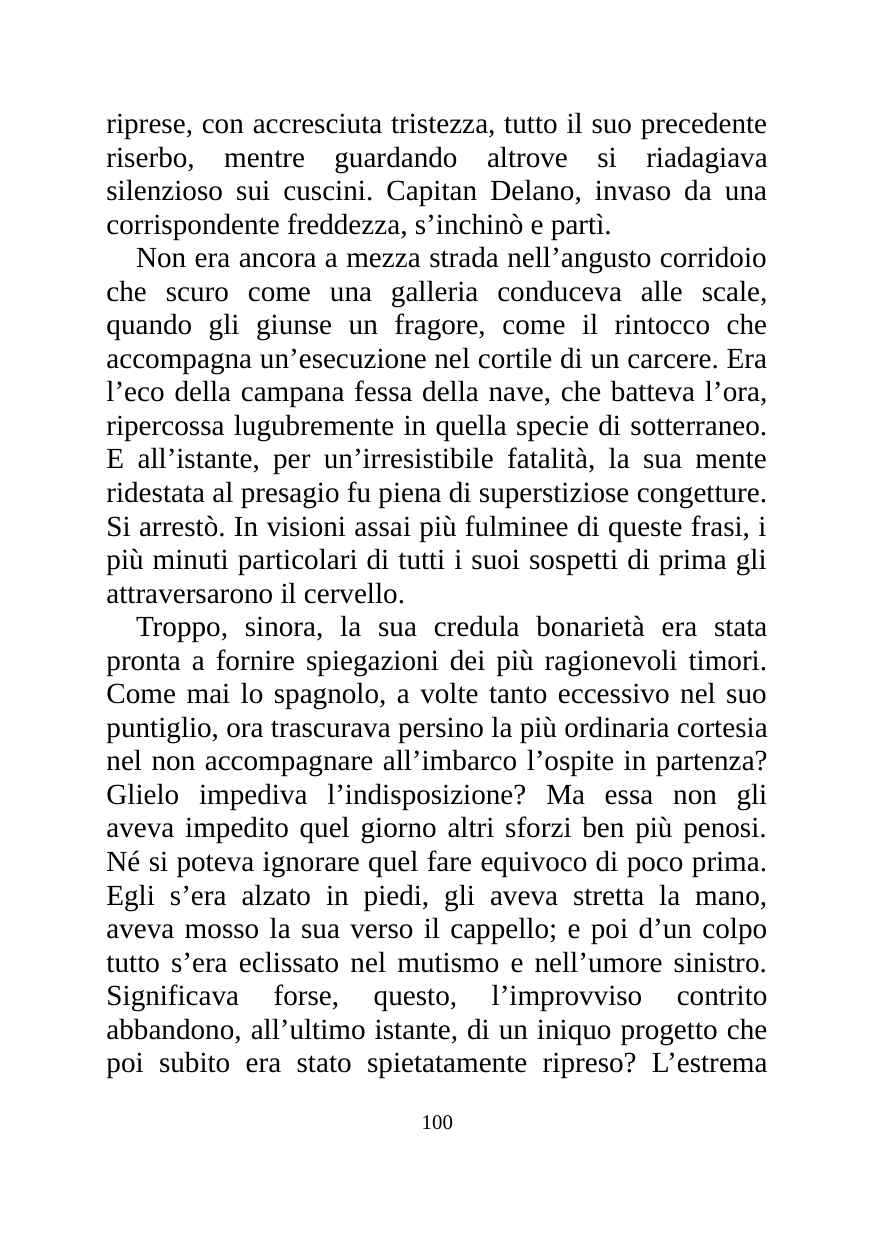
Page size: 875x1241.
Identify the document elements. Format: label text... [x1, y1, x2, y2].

text riprese, con accresciuta tristezza, tutto il suo precedente riserbo, mentre guardando altrove si riadagiava silenzioso sui cuscini. Capitan Delano, invaso da una corrispondente freddezza, s’inchinò e partì. [106, 106, 768, 240]
text Non era ancora a mezza strada nell’angusto corridoio che scuro come una galleria conduceva alle scale, quando gli giunse un fragore, come il rintocco che accompagna un’esecuzione nel cortile di un carcere. Era l’eco della campana fessa della nave, che batteva l’ora, ripercossa lugubremente in quella specie di sotterraneo. E all’istante, per un’irresistibile fatalità, la sua mente ridestata al presagio fu piena di superstiziose congetture. Si arrestò. In visioni assai più fulminee di queste frasi, i più minuti particolari di tutti i suoi sospetti di prima gli attraversarono il cervello. [106, 240, 768, 609]
text Troppo, sinora, la sua credula bonarietà era stata pronta a fornire spiegazioni dei più ragionevoli timori. Come mai lo spagnolo, a volte tanto eccessivo nel suo puntiglio, ora trascurava persino la più ordinaria cortesia nel non accompagnare all’imbarco l’ospite in partenza? Glielo impediva l’indisposizione? Ma essa non gli aveva impedito quel giorno altri sforzi ben più penosi. Né si poteva ignorare quel fare equivoco di poco prima. Egli s’era alzato in piedi, gli aveva stretta la mano, aveva mosso la sua verso il cappello; e poi d’un colpo tutto s’era eclissato nel mutismo e nell’umore sinistro. Significava forse, questo, l’improvviso contrito abbandono, all’ultimo istante, di un iniquo progetto che poi subito era stato spietatamente ripreso? L’estrema [106, 609, 768, 1079]
